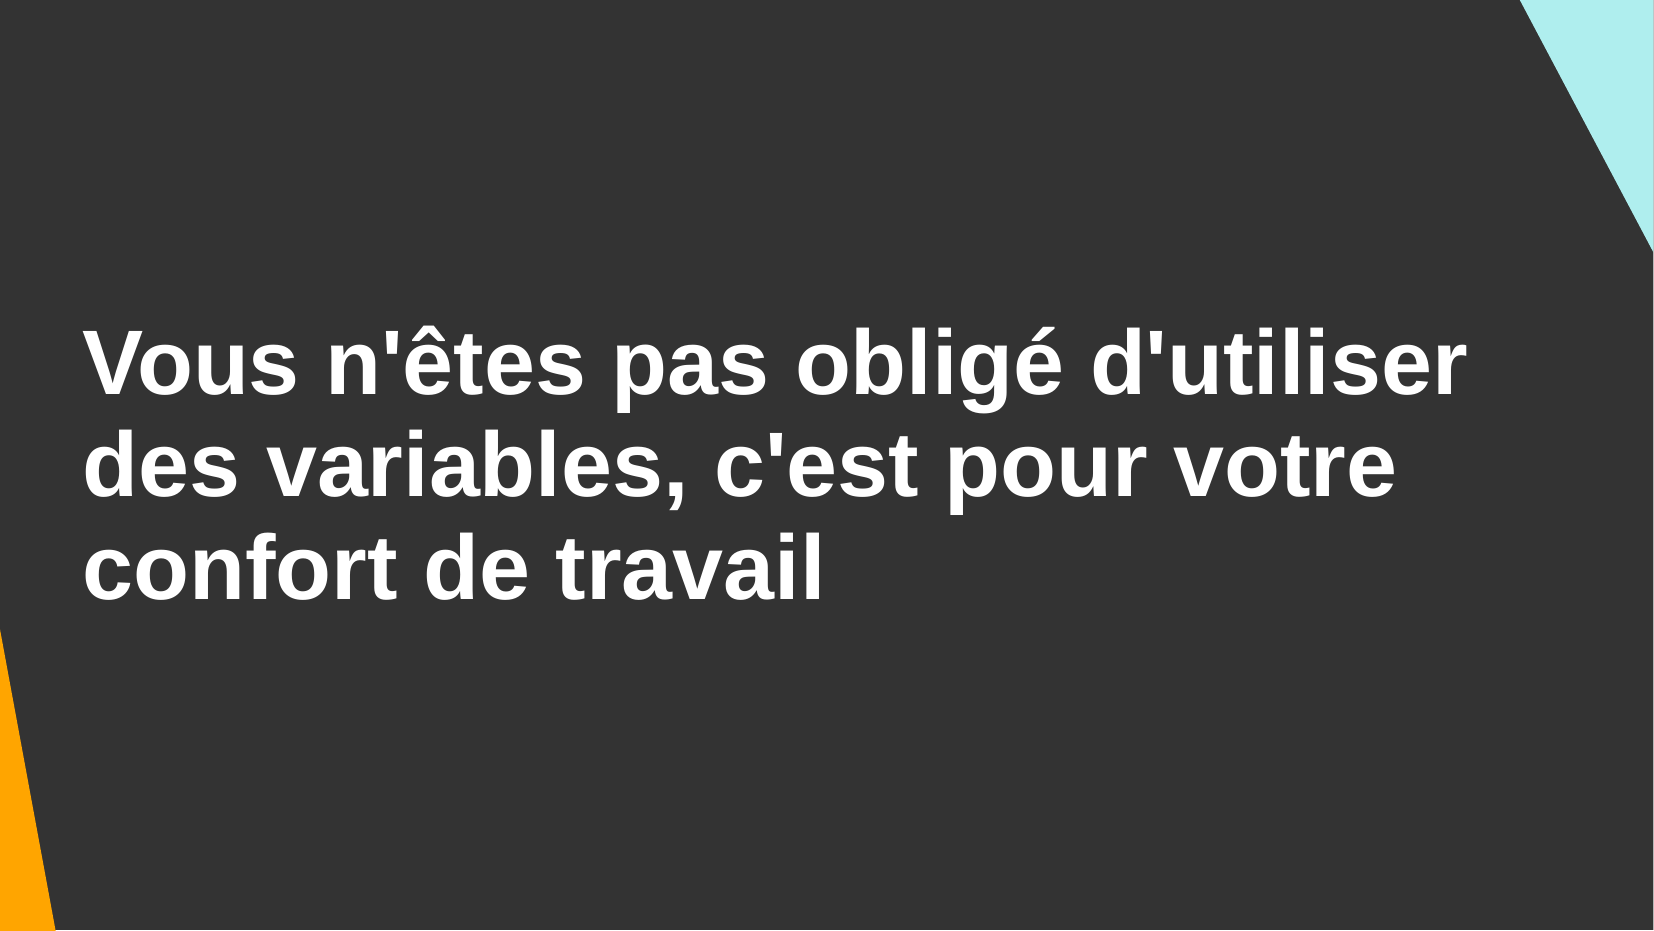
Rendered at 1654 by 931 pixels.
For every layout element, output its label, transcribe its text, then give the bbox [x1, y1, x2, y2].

text_box [0, 629, 56, 931]
title Vous n'êtes pas obligé d'utiliser des variables, c'est pour votre confort de travail [82, 311, 1571, 619]
text_box [1519, 0, 1654, 254]
